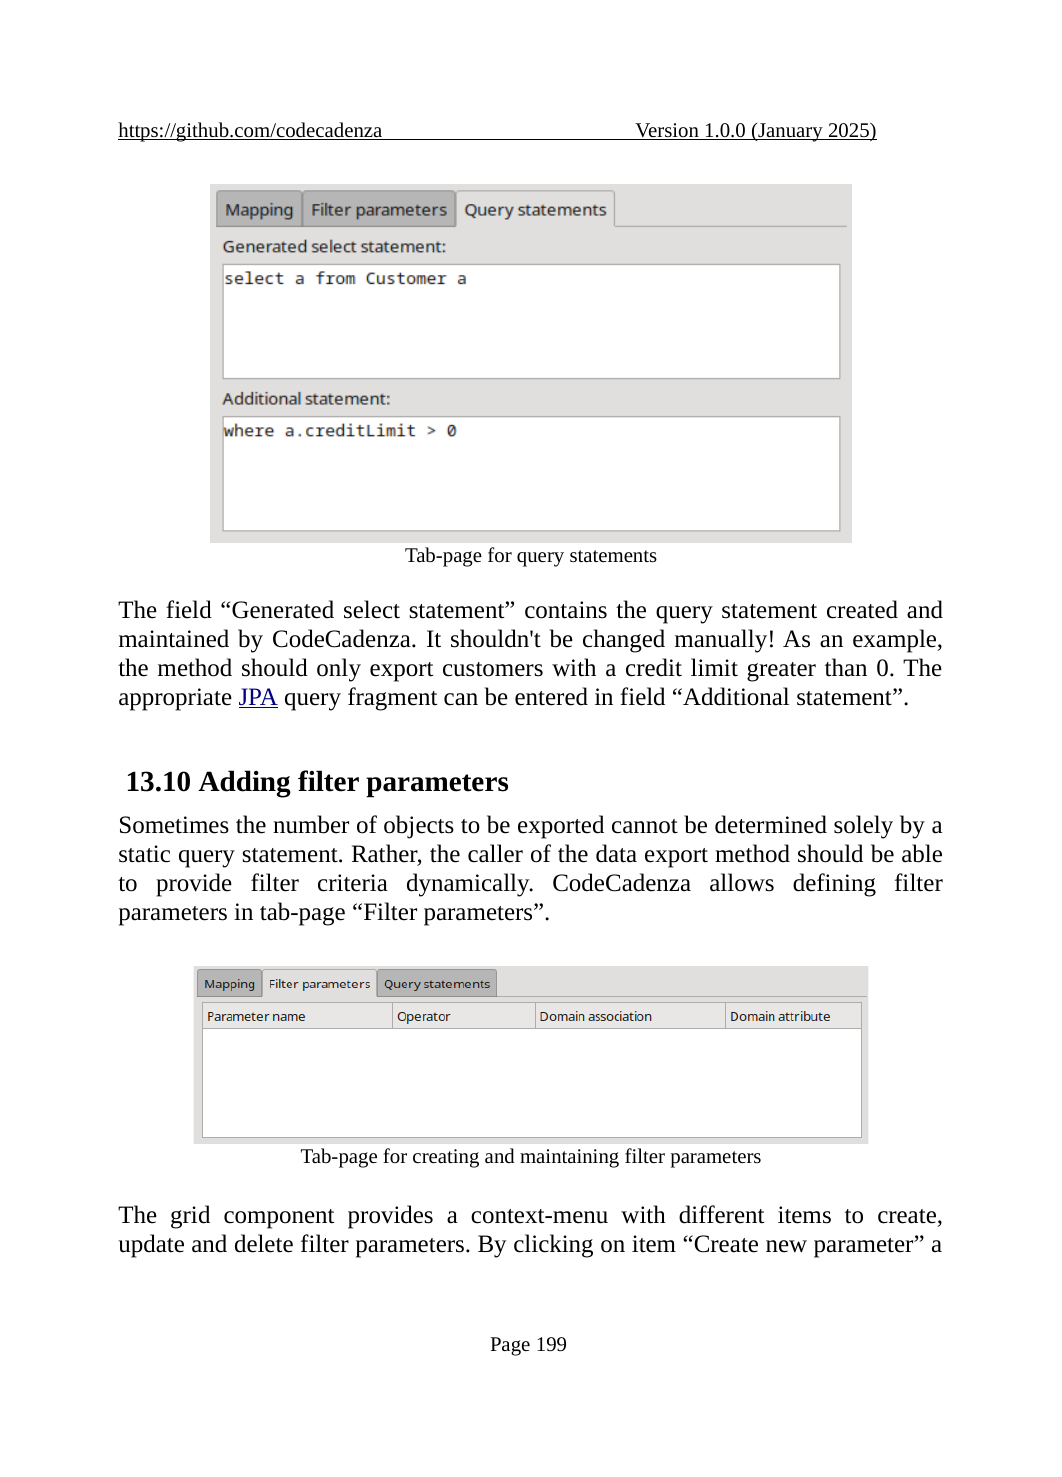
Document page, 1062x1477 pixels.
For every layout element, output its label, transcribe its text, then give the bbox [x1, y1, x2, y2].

text The grid component provides a context-menu with different items to create, update and delete filter parameters. By clicking on item “Create new parameter” a [118, 1200, 944, 1258]
subtitle Adding filter parameters [118, 764, 944, 798]
text Sometimes the number of objects to be exported cannot be determined solely by a static query statement. Rather, the caller of the data export method should be able to provide filter criteria dynamically. CodeCadenza allows defining filter parameters in tab-page “Filter parameters”. [118, 810, 944, 925]
text Tab-page for query statements [210, 543, 852, 567]
text The field “Generated select statement” contains the query statement created and maintained by CodeCadenza. It shouldn't be changed manually! As an example, the method should only export customers with a credit limit greater than 0. The appropriate JPA query fragment can be entered in field “Additional statement”. [118, 596, 944, 711]
text Tab-page for creating and maintaining filter parameters [193, 1144, 868, 1168]
picture [210, 184, 852, 543]
picture [193, 966, 869, 1144]
